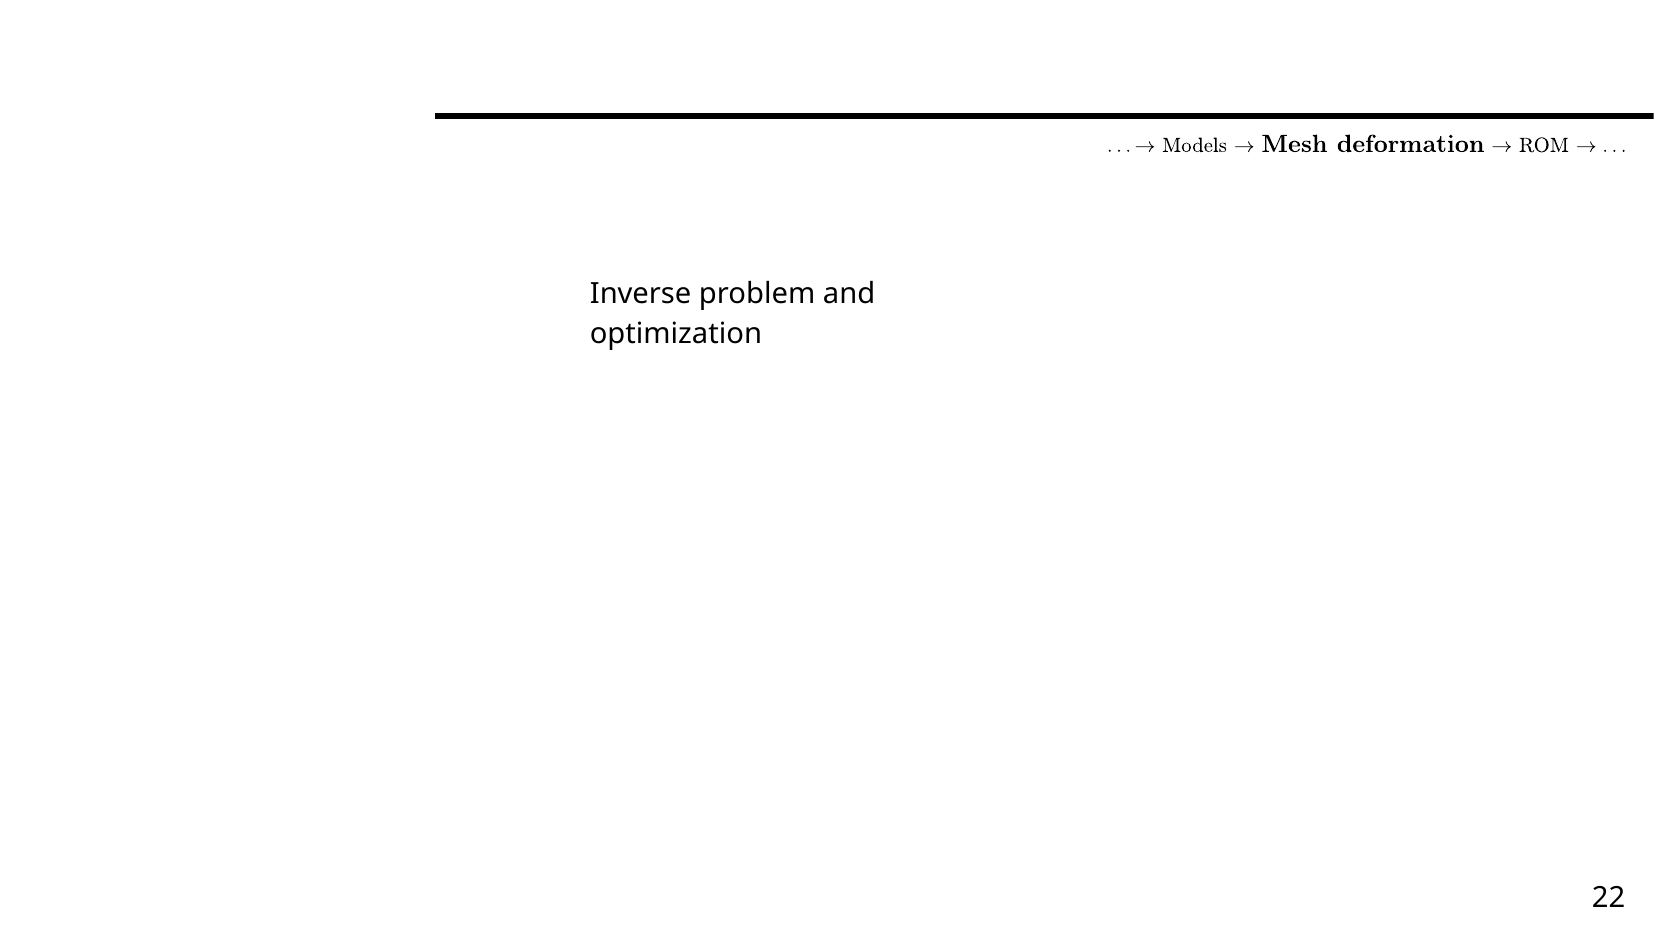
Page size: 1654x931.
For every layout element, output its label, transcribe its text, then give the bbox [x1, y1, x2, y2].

text_box Inverse problem and optimization [575, 264, 1051, 435]
picture [1107, 133, 1626, 154]
